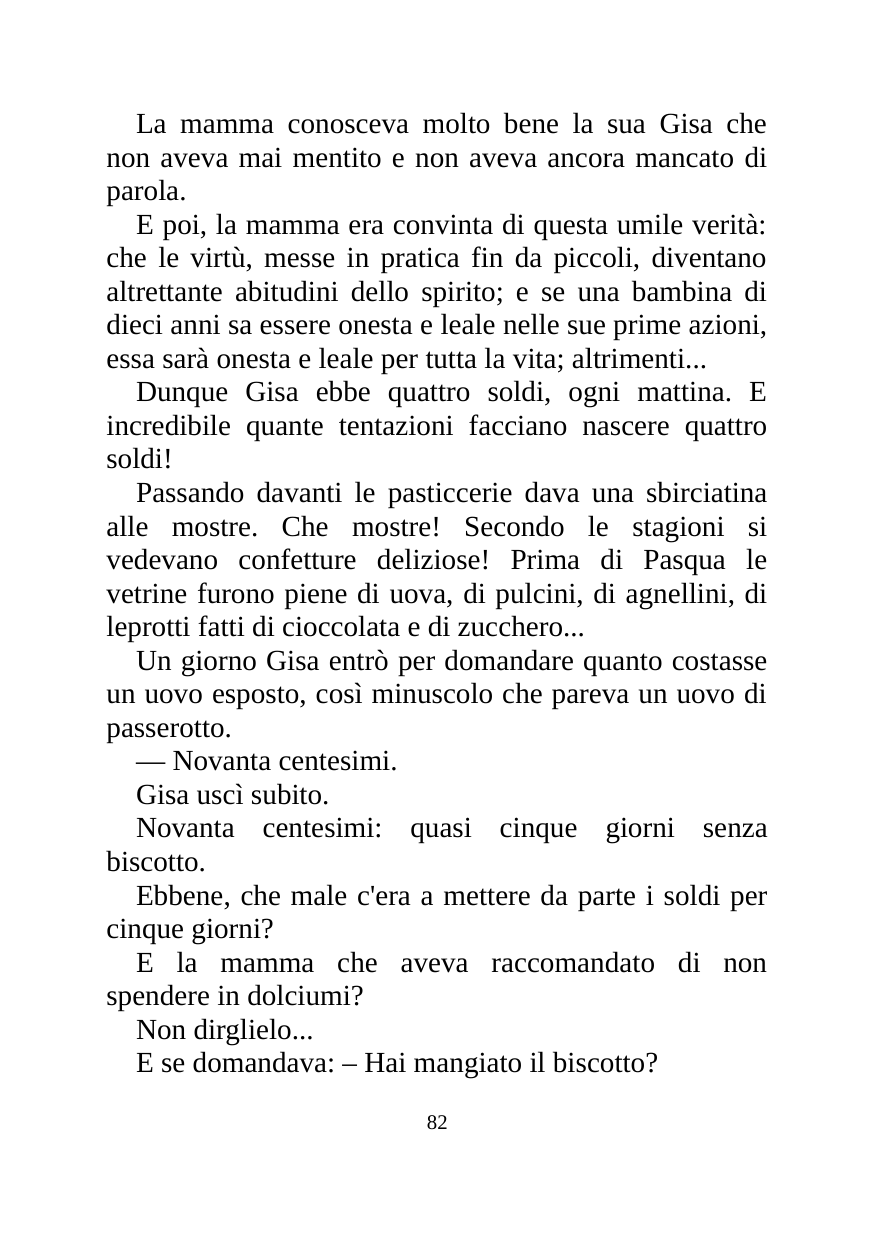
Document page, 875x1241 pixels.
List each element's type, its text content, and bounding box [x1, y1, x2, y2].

text Dunque Gisa ebbe quattro soldi, ogni mattina. E incredibile quante tentazioni facciano nascere quattro soldi! [106, 374, 768, 475]
text Ebbene, che male c'era a mettere da parte i soldi per cinque giorni? [106, 878, 768, 945]
text Novanta centesimi: quasi cinque giorni senza biscotto. [106, 811, 768, 878]
text E poi, la mamma era convinta di questa umile verità: che le virtù, messe in pratica fin da piccoli, diventano altrettante abitudini dello spirito; e se una bambina di dieci anni sa essere onesta e leale nelle sue prime azioni, essa sarà onesta e leale per tutta la vita; altrimenti... [106, 207, 768, 374]
text E se domandava: – Hai mangiato il biscotto? [106, 1045, 768, 1079]
text La mamma conosceva molto bene la sua Gisa che non aveva mai mentito e non aveva ancora mancato di parola. [106, 106, 768, 207]
text Gisa uscì subito. [106, 777, 768, 811]
text Un giorno Gisa entrò per domandare quanto costasse un uovo esposto, così minuscolo che pareva un uovo di passerotto. [106, 643, 768, 743]
text Passando davanti le pasticcerie dava una sbirciatina alle mostre. Che mostre! Secondo le stagioni si vedevano confetture deliziose! Prima di Pasqua le vetrine furono piene di uova, di pulcini, di agnellini, di leprotti fatti di cioccolata e di zucchero... [106, 475, 768, 643]
text E la mamma che aveva raccomandato di non spendere in dolciumi? [106, 945, 768, 1012]
text — Novanta centesimi. [106, 743, 768, 777]
text Non dirglielo... [106, 1012, 768, 1045]
